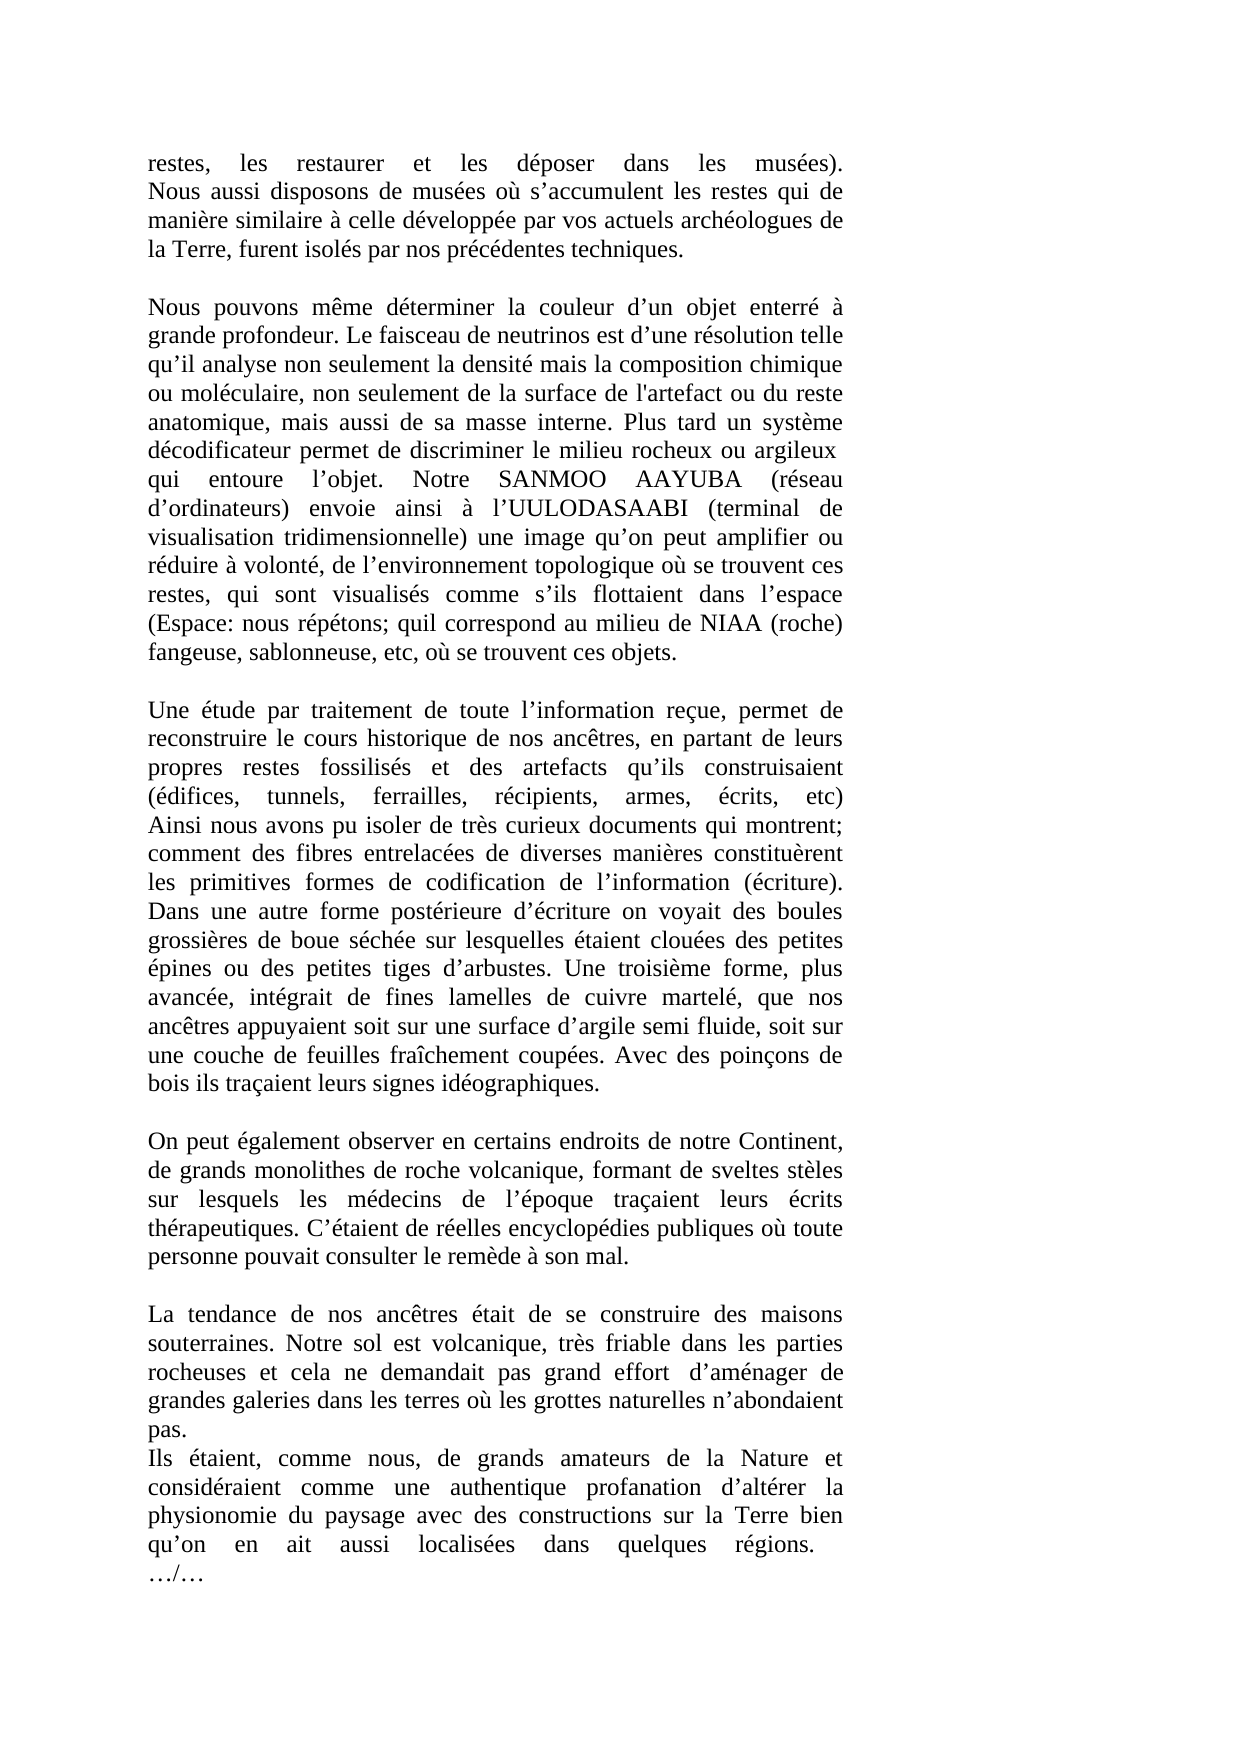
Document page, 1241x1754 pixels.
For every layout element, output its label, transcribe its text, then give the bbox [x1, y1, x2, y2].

text La tendance de nos ancêtres était de se construire des maisons souterraines. Notre sol est volcanique, très friable dans les parties rocheuses et cela ne demandait pas grand effort d’aménager de grandes galeries dans les terres où les grottes naturelles n’abondaient pas. Ils étaient, comme nous, de grands amateurs de la Nature et considéraient comme une authentique profanation d’altérer la physionomie du paysage avec des constructions sur la Terre bien qu’on en ait aussi localisées dans quelques régions. …/… [148, 1299, 844, 1587]
text Nous pouvons même déterminer la couleur d’un objet enterré à grande profondeur. Le faisceau de neutrinos est d’une résolution telle qu’il analyse non seulement la densité mais la composition chimique ou moléculaire, non seulement de la surface de l'artefact ou du reste anatomique, mais aussi de sa masse interne. Plus tard un système décodificateur permet de discriminer le milieu rocheux ou argileux qui entoure l’objet. Notre SANMOO AAYUBA (réseau d’ordinateurs) envoie ainsi à l’UULODASAABI (terminal de visualisation tridimensionnelle) une image qu’on peut amplifier ou réduire à volonté, de l’environnement topologique où se trouvent ces restes, qui sont visualisés comme s’ils flottaient dans l’espace (Espace: nous répétons; quil correspond au milieu de NIAA (roche) fangeuse, sablonneuse, etc, où se trouvent ces objets. [148, 292, 844, 666]
text restes, les restaurer et les déposer dans les musées). Nous aussi disposons de musées où s’accumulent les restes qui de manière similaire à celle développée par vos actuels archéologues de la Terre, furent isolés par nos précédentes techniques. [148, 148, 844, 263]
text On peut également observer en certains endroits de notre Continent, de grands monolithes de roche volcanique, formant de sveltes stèles sur lesquels les médecins de l’époque traçaient leurs écrits thérapeutiques. C’étaient de réelles encyclopédies publiques où toute personne pouvait consulter le remède à son mal. [148, 1126, 844, 1270]
text Une étude par traitement de toute l’information reçue, permet de reconstruire le cours historique de nos ancêtres, en partant de leurs propres restes fossilisés et des artefacts qu’ils construisaient (édifices, tunnels, ferrailles, récipients, armes, écrits, etc) Ainsi nous avons pu isoler de très curieux documents qui montrent; comment des fibres entrelacées de diverses manières constituèrent les primitives formes de codification de l’information (écriture). Dans une autre forme postérieure d’écriture on voyait des boules grossières de boue séchée sur lesquelles étaient clouées des petites épines ou des petites tiges d’arbustes. Une troisième forme, plus avancée, intégrait de fines lamelles de cuivre martelé, que nos ancêtres appuyaient soit sur une surface d’argile semi fluide, soit sur une couche de feuilles fraîchement coupées. Avec des poinçons de bois ils traçaient leurs signes idéographiques. [148, 695, 844, 1097]
